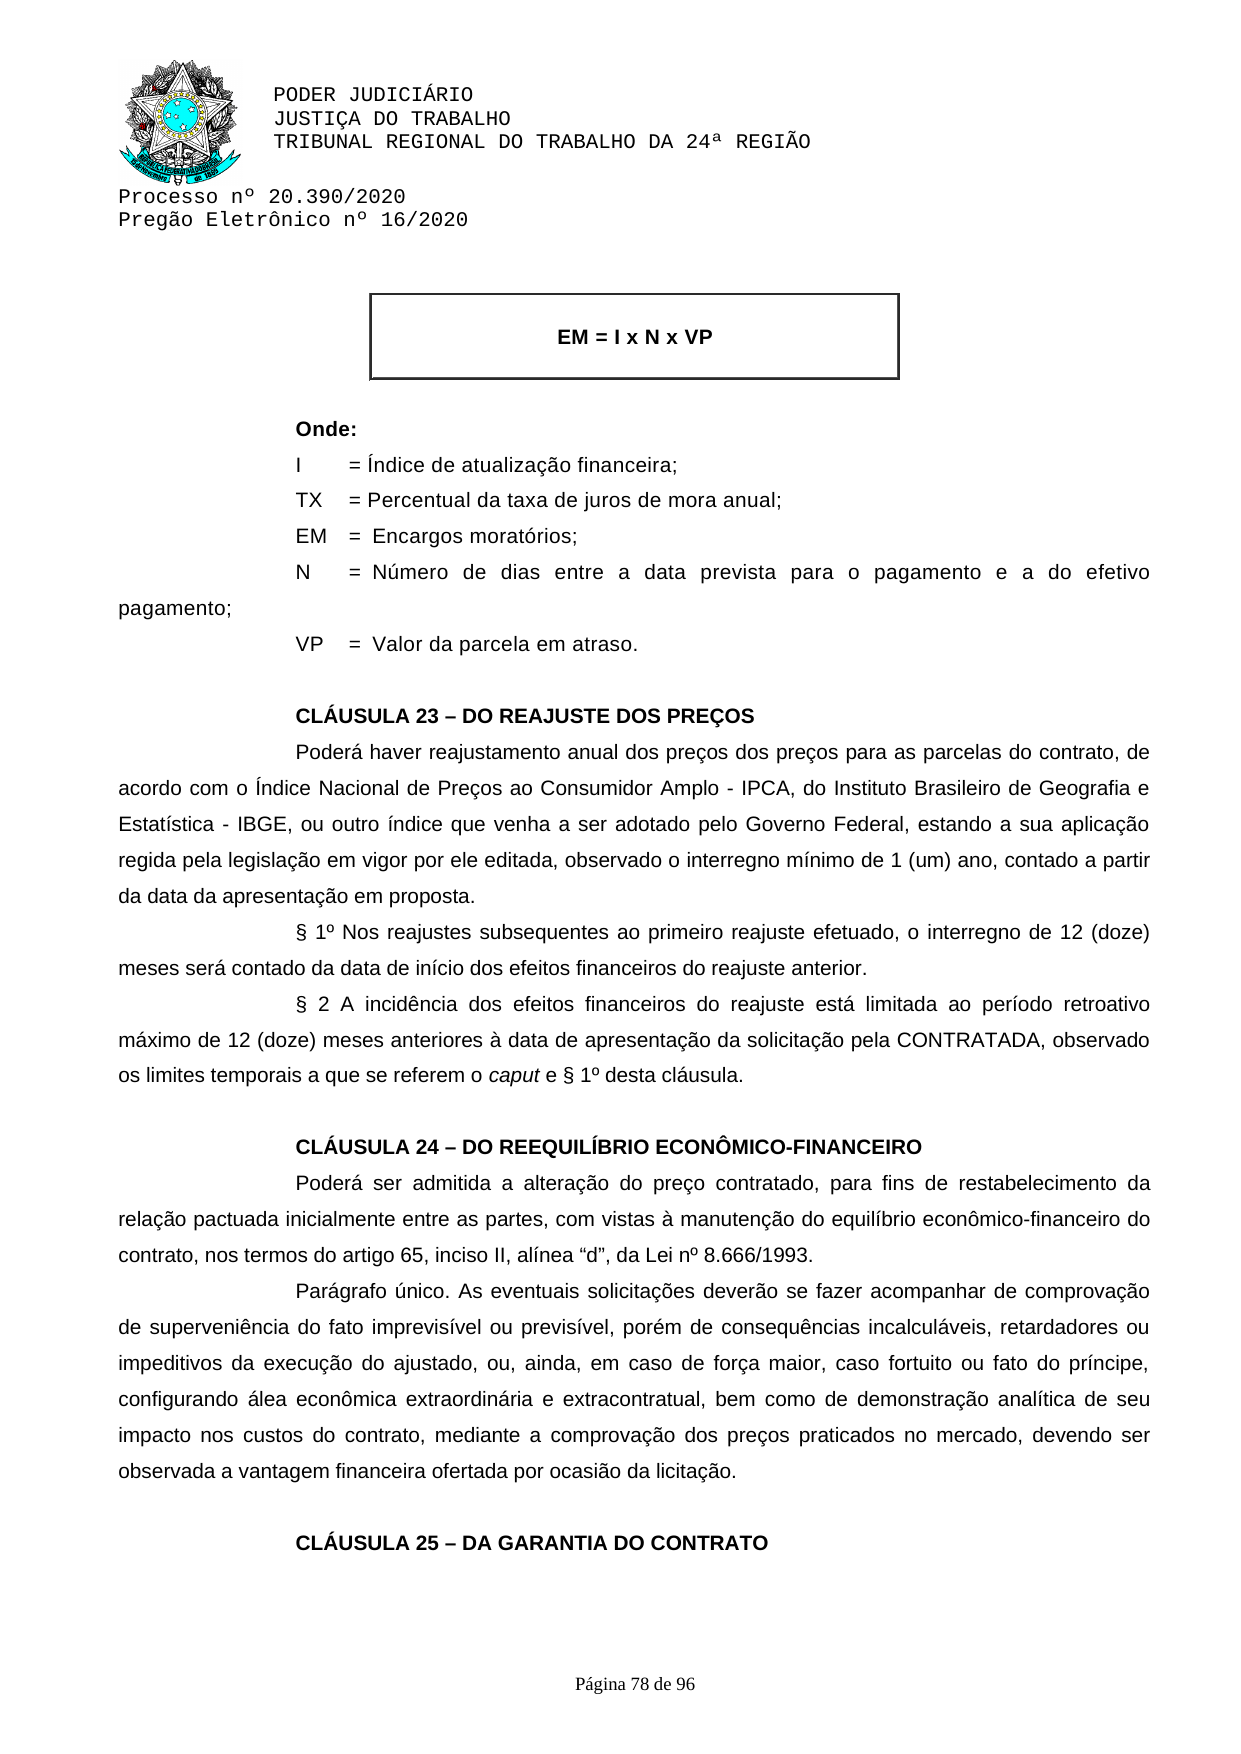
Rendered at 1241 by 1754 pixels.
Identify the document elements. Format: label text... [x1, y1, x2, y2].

text § 1º Nos reajustes subsequentes ao primeiro reajuste efetuado, o interregno de 12 (doze) meses será contado da data de início dos efeitos financeiros do reajuste anterior. [118, 919, 1152, 979]
text § 2 A incidência dos efeitos financeiros do reajuste está limitada ao período retroativo máximo de 12 (doze) meses anteriores à data de apresentação da solicitação pela CONTRATADA, observado os limites temporais a que se referem o caput e § 1º desta cláusula. [118, 991, 1152, 1087]
text EM = Encargos moratórios; [118, 524, 1152, 548]
text Poderá ser admitida a alteração do preço contratado, para fins de restabelecimento da relação pactuada inicialmente entre as partes, com vistas à manutenção do equilíbrio econômico-financeiro do contrato, nos termos do artigo 65, inciso II, alínea “d”, da Lei nº 8.666/1993. [118, 1171, 1152, 1267]
text VP = Valor da parcela em atraso. [118, 632, 1152, 656]
text N = Número de dias entre a data prevista para o pagamento e a do efetivo pagamento; [118, 560, 1152, 620]
text Poderá haver reajustamento anual dos preços dos preços para as parcelas do contrato, de acordo com o Índice Nacional de Preços ao Consumidor Amplo - IPCA, do Instituto Brasileiro de Geografia e Estatística - IBGE, ou outro índice que venha a ser adotado pelo Governo Federal, estando a sua aplicação regida pela legislação em vigor por ele editada, observado o interregno mínimo de 1 (um) ano, contado a partir da data da apresentação em proposta. [118, 740, 1152, 908]
text I = Índice de atualização financeira; [118, 452, 1152, 476]
text CLÁUSULA 23 – DO REAJUSTE DOS PREÇOS [118, 704, 1152, 728]
table_header EM = I x N x VP [373, 296, 897, 377]
text Onde: [118, 416, 1152, 440]
text CLÁUSULA 25 – DA GARANTIA DO CONTRATO [118, 1531, 1152, 1554]
text CLÁUSULA 24 – DO REEQUILÍBRIO ECONÔMICO-FINANCEIRO [118, 1135, 1152, 1159]
picture [118, 59, 243, 186]
text TX = Percentual da taxa de juros de mora anual; [118, 488, 1152, 512]
text Parágrafo único. As eventuais solicitações deverão se fazer acompanhar de comprovação de superveniência do fato imprevisível ou previsível, porém de consequências incalculáveis, retardadores ou impeditivos da execução do ajustado, ou, ainda, em caso de força maior, caso fortuito ou fato do príncipe, configurando álea econômica extraordinária e extracontratual, bem como de demonstração analítica de seu impacto nos custos do contrato, mediante a comprovação dos preços praticados no mercado, devendo ser observada a vantagem financeira ofertada por ocasião da licitação. [118, 1279, 1152, 1483]
